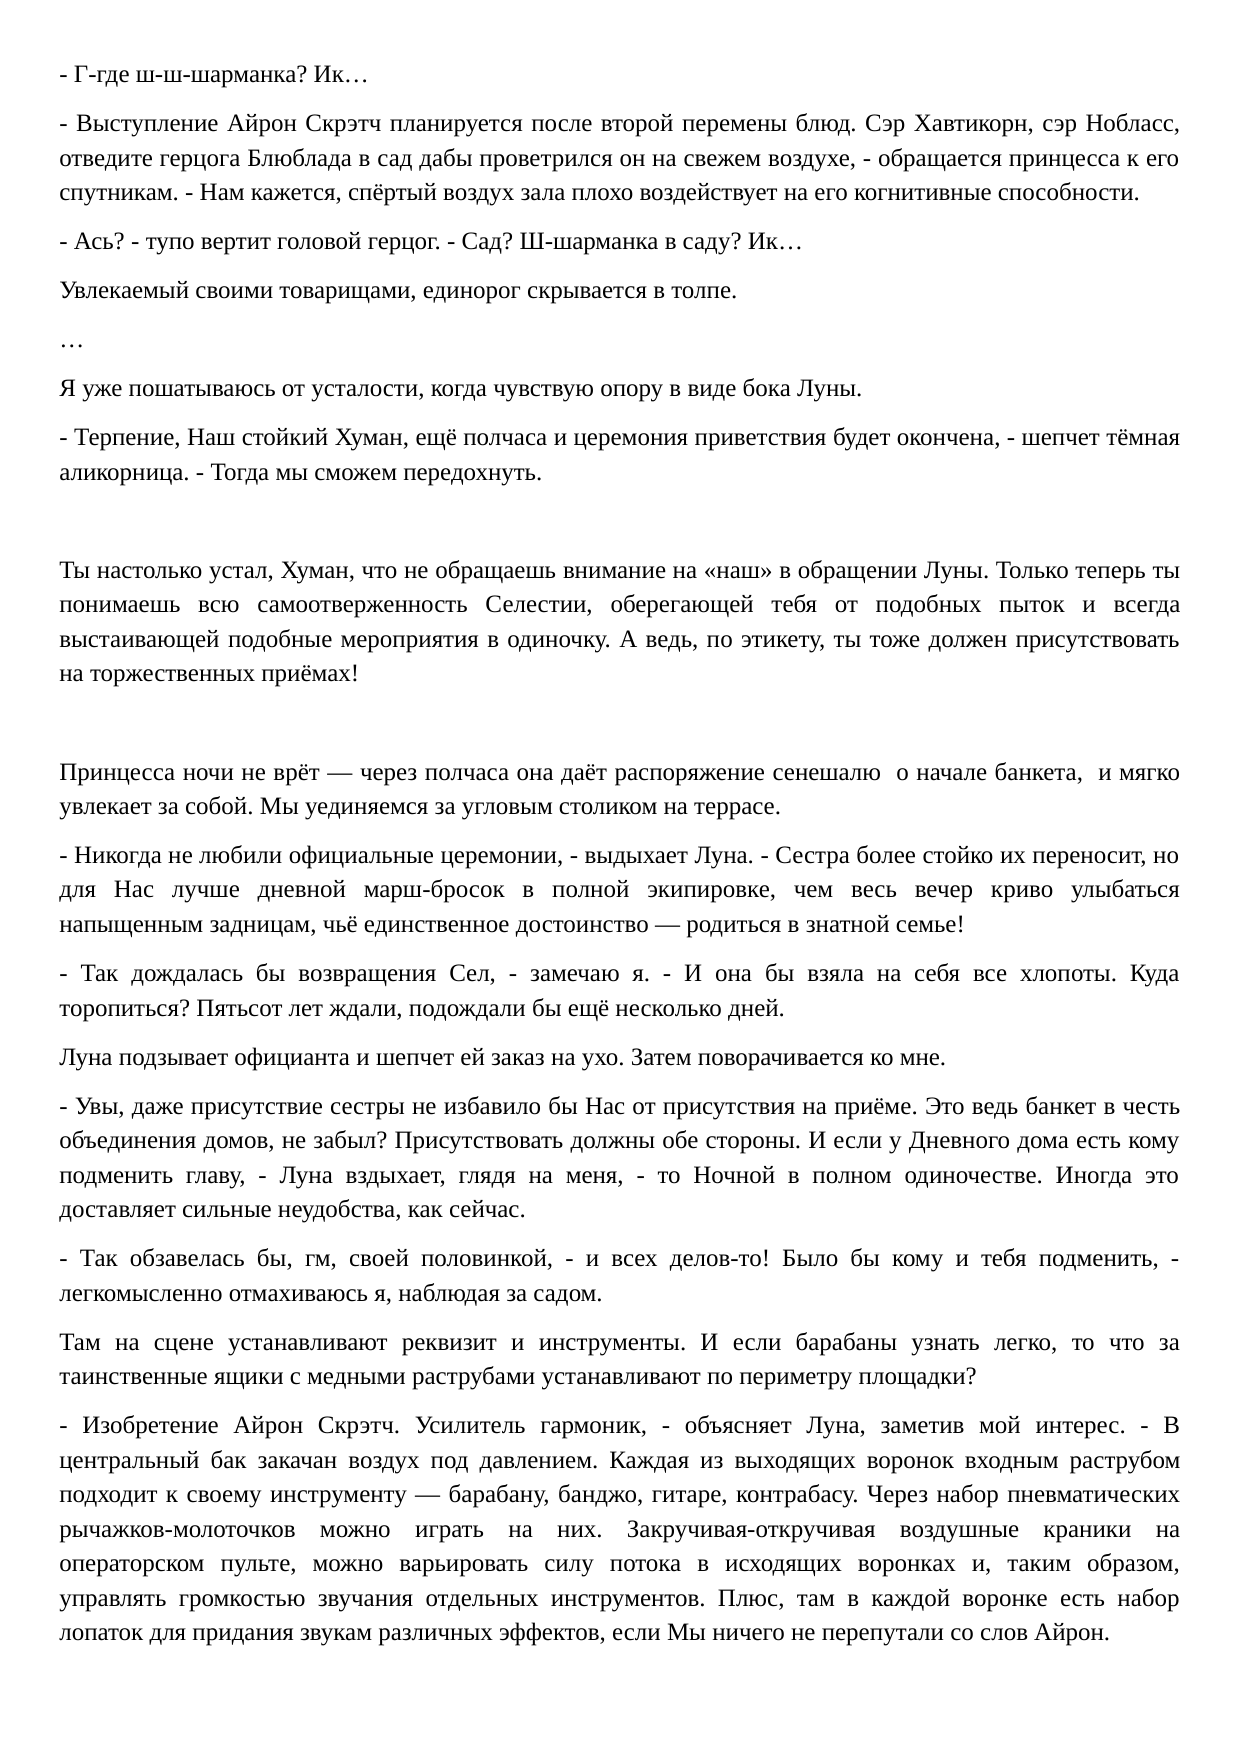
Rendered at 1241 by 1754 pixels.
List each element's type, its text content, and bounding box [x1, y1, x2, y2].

text Там на сцене устанавливают реквизит и инструменты. И если барабаны узнать легко, то что за таинственные ящики с медными раструбами устанавливают по периметру площадки? [59, 1327, 1181, 1390]
text - Так обзавелась бы, гм, своей половинкой, - и всех делов-то! Было бы кому и тебя подменить, - легкомысленно отмахиваюсь я, наблюдая за садом. [59, 1243, 1181, 1306]
text Увлекаемый своими товарищами, единорог скрывается в толпе. [59, 275, 1181, 304]
text - Терпение, Наш стойкий Хуман, ещё полчаса и церемония приветствия будет окончена, - шепчет тёмная аликорница. - Тогда мы сможем передохнуть. [59, 422, 1181, 486]
text Ты настолько устал, Хуман, что не обращаешь внимание на «наш» в обращении Луны. Только теперь ты понимаешь всю самоотверженность Селестии, оберегающей тебя от подобных пыток и всегда выстаивающей подобные мероприятия в одиночку. А ведь, по этикету, ты тоже должен присутствовать на торжественных приёмах! [59, 555, 1181, 687]
text - Выступление Айрон Скрэтч планируется после второй перемены блюд. Сэр Хавтикорн, сэр Нобласc, отведите герцога Блюблада в сад дабы проветрился он на свежем воздухе, - обращается принцесса к его спутникам. - Нам кажется, спёртый воздух зала плохо воздействует на его когнитивные способности. [59, 108, 1181, 206]
text - Изобретение Айрон Скрэтч. Усилитель гармоник, - объясняет Луна, заметив мой интерес. - В центральный бак закачан воздух под давлением. Каждая из выходящих воронок входным раструбом подходит к своему инструменту — барабану, банджо, гитаре, контрабасу. Через набор пневматических рычажков-молоточков можно играть на них. Закручивая-откручивая воздушные краники на операторском пульте, можно варьировать силу потока в исходящих воронках и, таким образом, управлять громкостью звучания отдельных инструментов. Плюс, там в каждой воронке есть набор лопаток для придания звукам различных эффектов, если Мы ничего не перепутали со слов Айрон. [59, 1410, 1181, 1646]
text Луна подзывает официанта и шепчет ей заказ на ухо. Затем поворачивается ко мне. [59, 1042, 1181, 1070]
text - Г-где ш-ш-шарманка? Ик… [59, 59, 1181, 88]
text Я уже пошатываюсь от усталости, когда чувствую опору в виде бока Луны. [59, 373, 1181, 402]
text - Никогда не любили официальные церемонии, - выдыхает Луна. - Сестра более стойко их переносит, но для Нас лучше дневной марш-бросок в полной экипировке, чем весь вечер криво улыбаться напыщенным задницам, чьё единственное достоинство — родиться в знатной семье! [59, 840, 1181, 938]
text - Ась? - тупо вертит головой герцог. - Сад? Ш-шарманка в саду? Ик… [59, 226, 1181, 255]
text - Так дождалась бы возвращения Сел, - замечаю я. - И она бы взяла на себя все хлопоты. Куда торопиться? Пятьсот лет ждали, подождали бы ещё несколько дней. [59, 958, 1181, 1021]
text - Увы, даже присутствие сестры не избавило бы Нас от присутствия на приёме. Это ведь банкет в честь объединения домов, не забыл? Присутствовать должны обе стороны. И если у Дневного дома есть кому подменить главу, - Луна вздыхает, глядя на меня, - то Ночной в полном одиночестве. Иногда это доставляет сильные неудобства, как сейчас. [59, 1091, 1181, 1223]
text … [59, 324, 1181, 353]
text Принцесса ночи не врёт — через полчаса она даёт распоряжение сенешалю о начале банкета, и мягко увлекает за собой. Мы уединяемся за угловым столиком на террасе. [59, 757, 1181, 820]
